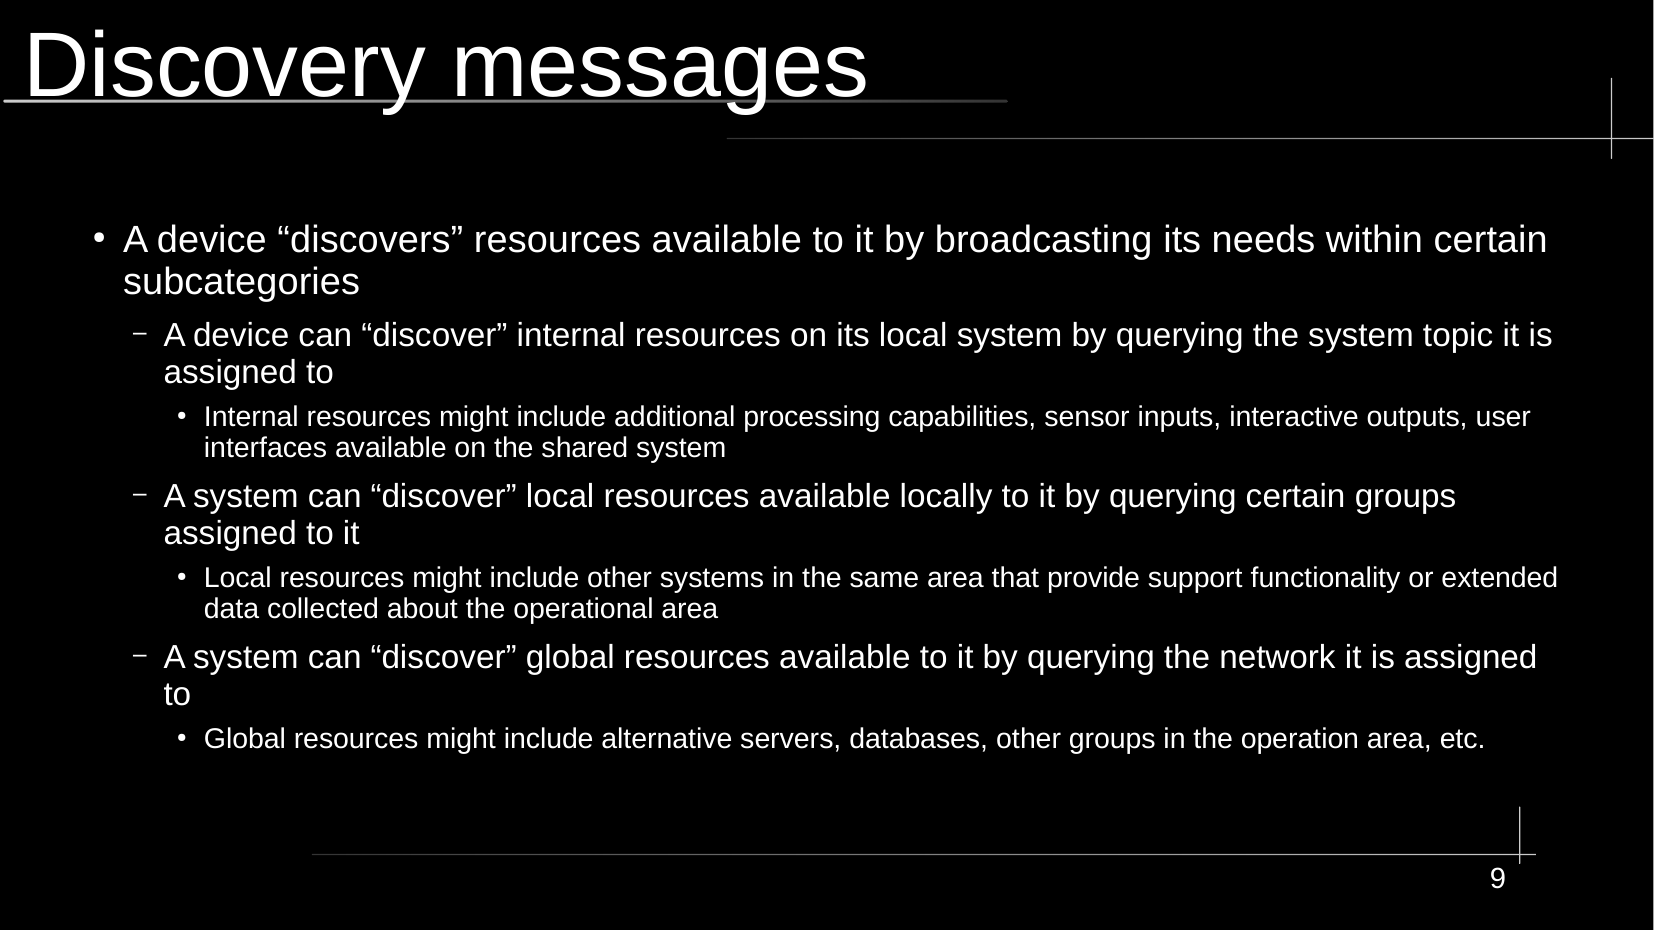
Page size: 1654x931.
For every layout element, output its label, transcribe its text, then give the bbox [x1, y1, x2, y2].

list A device “discovers” resources available to it by broadcasting its needs within certain subcategories A device can “discover” internal resources on its local system by querying the system topic it is assigned to Internal resources might include additional processing capabilities, sensor inputs, interactive outputs, user interfaces available on the shared system A system can “discover” local resources available locally to it by querying certain groups assigned to it Local resources might include other systems in the same area that provide support functionality or extended data collected about the operational area A system can “discover” global resources available to it by querying the network it is assigned to Global resources might include alternative servers, databases, other groups in the operation area, etc. [82, 217, 1571, 758]
title Discovery messages [23, 11, 1589, 119]
